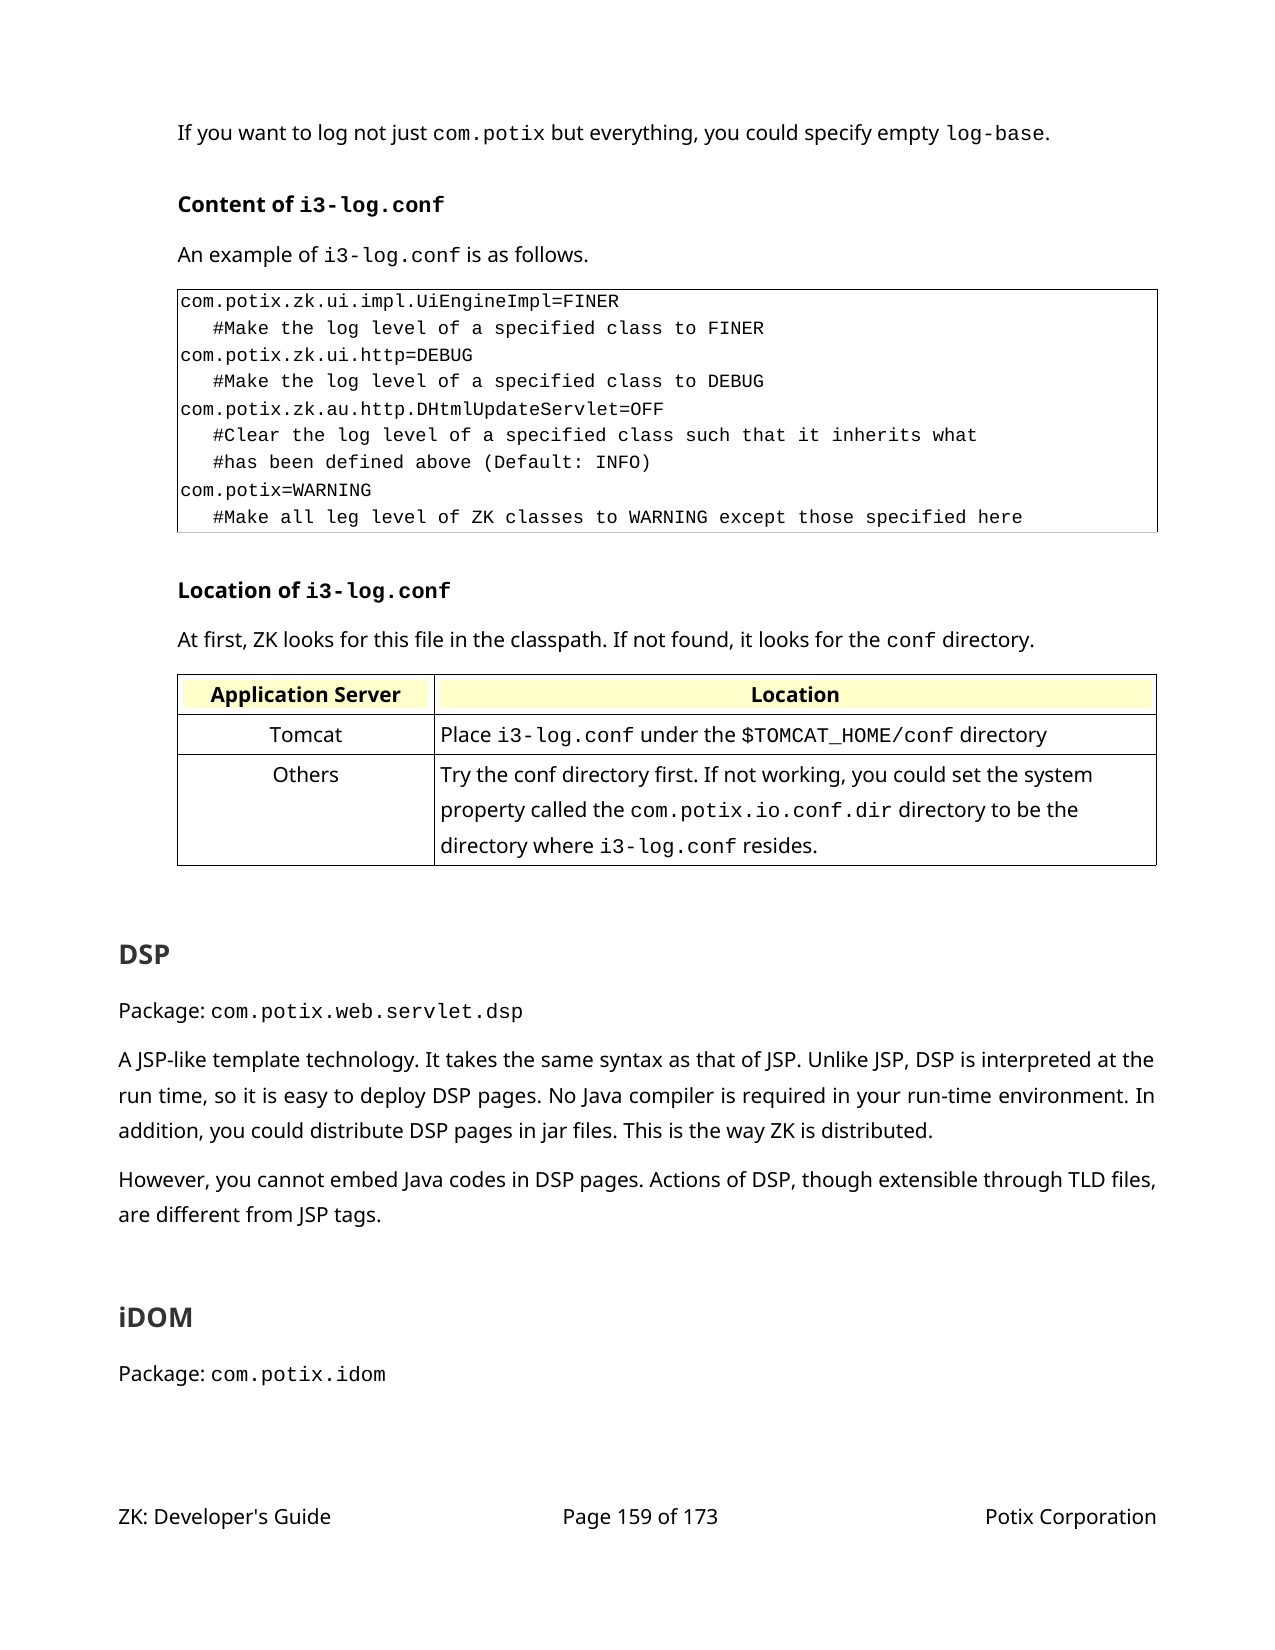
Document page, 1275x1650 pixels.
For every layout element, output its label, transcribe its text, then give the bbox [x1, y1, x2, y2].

text An example of i3-log.conf is as follows. [177, 240, 1157, 268]
table_header Application Server [178, 675, 434, 714]
table_cell Others [178, 755, 434, 865]
text Package: com.potix.idom [118, 1359, 1157, 1388]
table_cell Try the conf directory first. If not working, you could set the system property called the com.potix.io.conf.dir directory to be the directory where i3-log.conf resides. [435, 755, 1156, 865]
table_cell Tomcat [178, 715, 434, 754]
text At first, ZK looks for this file in the classpath. If not found, it looks for the conf directory. [177, 625, 1157, 654]
text Package: com.potix.web.servlet.dsp [118, 996, 1157, 1025]
subtitle DSP [118, 936, 1157, 973]
subtitle Content of i3-log.conf [177, 189, 1157, 219]
subtitle Location of i3-log.conf [177, 574, 1157, 604]
table_header Location [435, 675, 1156, 714]
text #has been defined above (Default: INFO) [178, 450, 1157, 474]
text #Make the log level of a specified class to FINER com.potix.zk.ui.http=DEBUG #Make the log level of a specified class to DEBUG [178, 316, 1157, 394]
text #Make all leg level of ZK classes to WARNING except those specified here [178, 505, 1157, 532]
text com.potix=WARNING [178, 477, 1157, 502]
text A JSP-like template technology. It takes the same syntax as that of JSP. Unlike JSP, DSP is interpreted at the run time, so it is easy to deploy DSP pages. No Java compiler is required in your run-time environment. In addition, you could distribute DSP pages in jar files. This is the way ZK is distributed. [118, 1046, 1157, 1144]
text If you want to log not just com.potix but everything, you could specify empty log-base. [177, 118, 1157, 147]
table_cell Place i3-log.conf under the $TOMCAT_HOME/conf directory [435, 715, 1156, 754]
text com.potix.zk.ui.impl.UiEngineImpl=FINER [178, 290, 1157, 313]
subtitle iDOM [118, 1299, 1157, 1336]
text However, you cannot embed Java codes in DSP pages. Actions of DSP, though extensible through TLD files, are different from JSP tags. [118, 1165, 1157, 1228]
text com.potix.zk.au.http.DHtmlUpdateServlet=OFF #Clear the log level of a specified class such that it inherits what [178, 397, 1157, 447]
